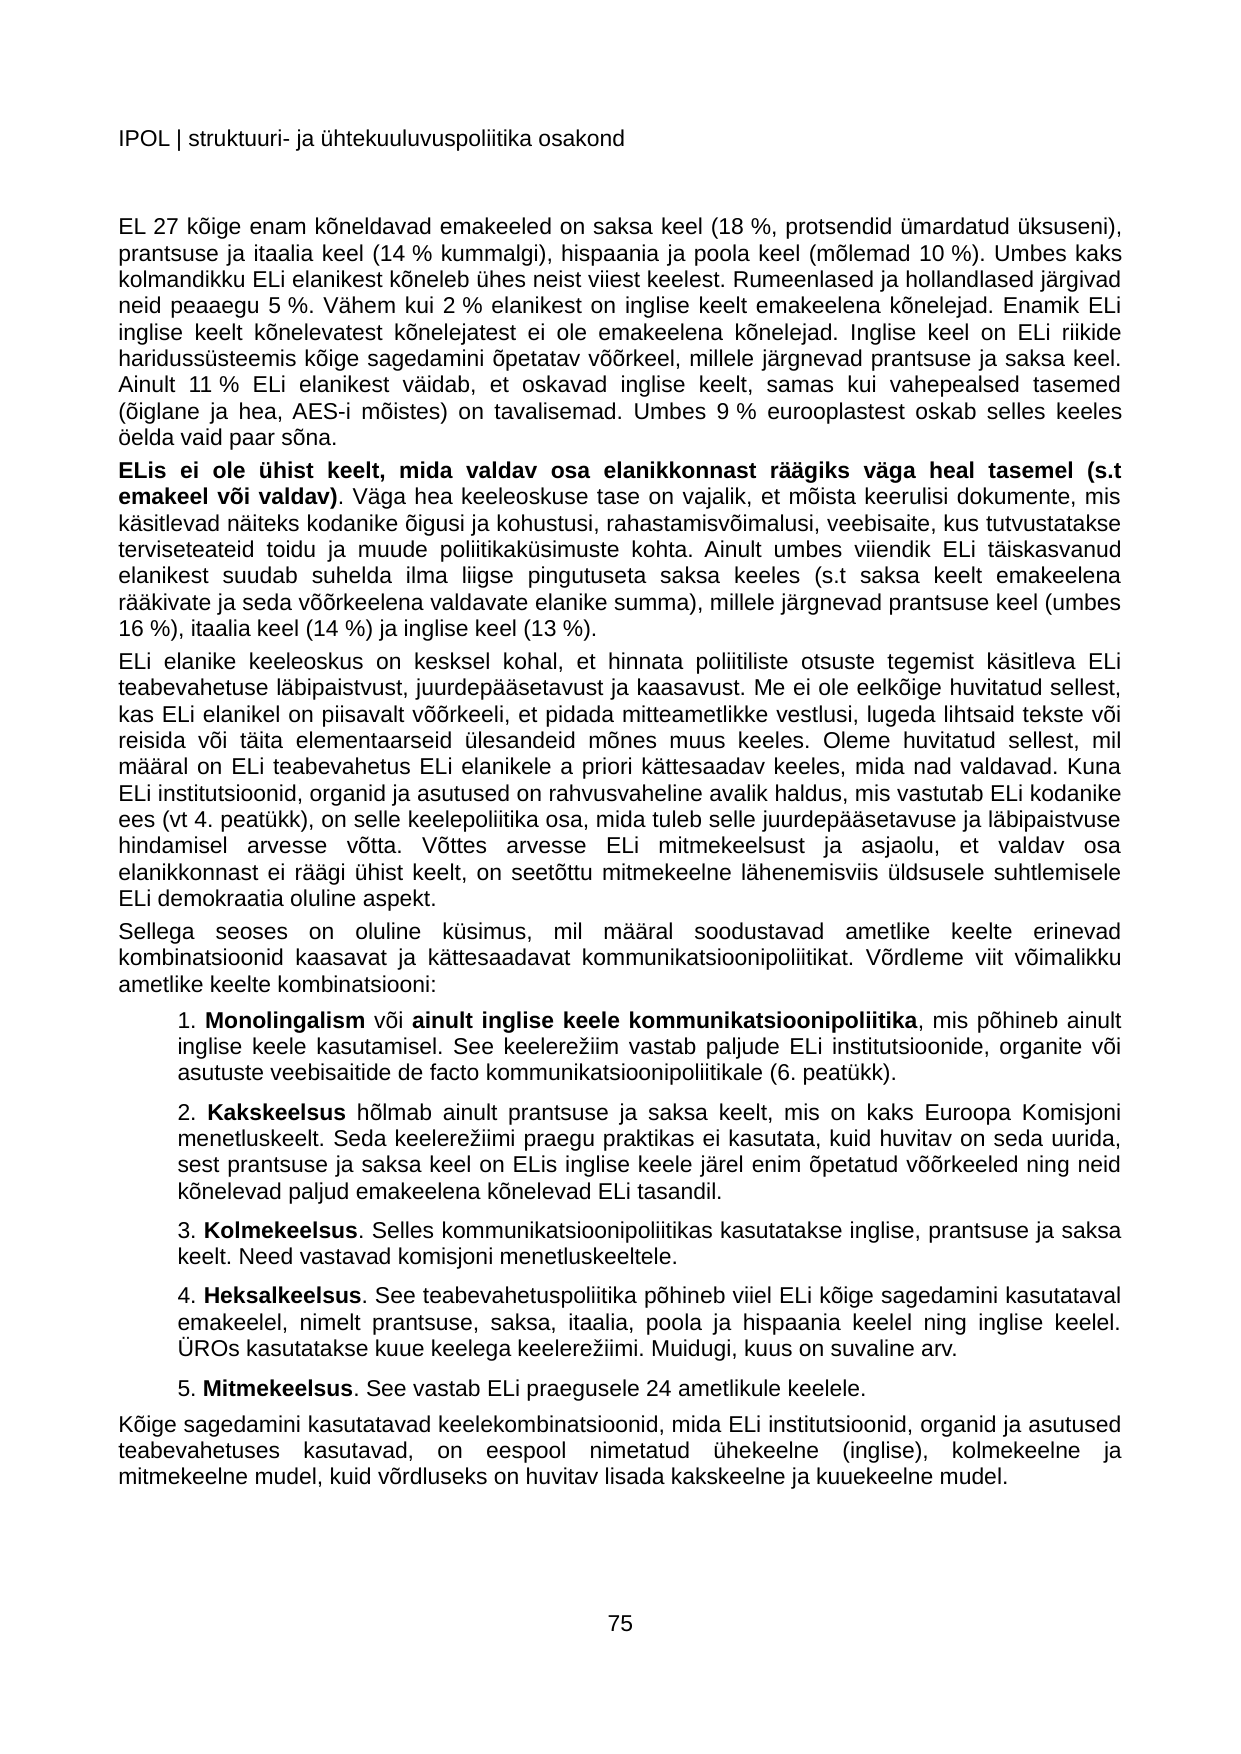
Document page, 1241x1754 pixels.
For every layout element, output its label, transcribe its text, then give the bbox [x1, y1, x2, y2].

text ELi elanike keeleoskus on kesksel kohal, et hinnata poliitiliste otsuste tegemist käsitleva ELi teabevahetuse läbipaistvust, juurdepääsetavust ja kaasavust. Me ei ole eelkõige huvitatud sellest, kas ELi elanikel on piisavalt võõrkeeli, et pidada mitteametlikke vestlusi, lugeda lihtsaid tekste või reisida või täita elementaarseid ülesandeid mõnes muus keeles. Oleme huvitatud sellest, mil määral on ELi teabevahetus ELi elanikele a priori kättesaadav keeles, mida nad valdavad. Kuna ELi institutsioonid, organid ja asutused on rahvusvaheline avalik haldus, mis vastutab ELi kodanike ees (vt 4. peatükk), on selle keelepoliitika osa, mida tuleb selle juurdepääsetavuse ja läbipaistvuse hindamisel arvesse võtta. Võttes arvesse ELi mitmekeelsust ja asjaolu, et valdav osa elanikkonnast ei räägi ühist keelt, on seetõttu mitmekeelne lähenemisviis üldsusele suhtlemisele ELi demokraatia oluline aspekt. [118, 648, 1122, 911]
text Kõige sagedamini kasutatavad keelekombinatsioonid, mida ELi institutsioonid, organid ja asutused teabevahetuses kasutavad, on eespool nimetatud ühekeelne (inglise), kolmekeelne ja mitmekeelne mudel, kuid võrdluseks on huvitav lisada kakskeelne ja kuuekeelne mudel. [118, 1411, 1122, 1489]
text ELis ei ole ühist keelt, mida valdav osa elanikkonnast räägiks väga heal tasemel (s.t emakeel või valdav). Väga hea keeleoskuse tase on vajalik, et mõista keerulisi dokumente, mis käsitlevad näiteks kodanike õigusi ja kohustusi, rahastamisvõimalusi, veebisaite, kus tutvustatakse terviseteateid toidu ja muude poliitikaküsimuste kohta. Ainult umbes viiendik ELi täiskasvanud elanikest suudab suhelda ilma liigse pingutuseta saksa keeles (s.t saksa keelt emakeelena rääkivate ja seda võõrkeelena valdavate elanike summa), millele järgnevad prantsuse keel (umbes 16 %), itaalia keel (14 %) ja inglise keel (13 %). [118, 457, 1122, 641]
text Sellega seoses on oluline küsimus, mil määral soodustavad ametlike keelte erinevad kombinatsioonid kaasavat ja kättesaadavat kommunikatsioonipoliitikat. Võrdleme viit võimalikku ametlike keelte kombinatsiooni: [118, 918, 1122, 997]
text 3. Kolmekeelsus. Selles kommunikatsioonipoliitikas kasutatakse inglise, prantsuse ja saksa keelt. Need vastavad komisjoni menetluskeeltele. [177, 1217, 1122, 1269]
text 2. Kakskeelsus hõlmab ainult prantsuse ja saksa keelt, mis on kaks Euroopa Komisjoni menetluskeelt. Seda keelerežiimi praegu praktikas ei kasutata, kuid huvitav on seda uurida, sest prantsuse ja saksa keel on ELis inglise keele järel enim õpetatud võõrkeeled ning neid kõnelevad paljud emakeelena kõnelevad ELi tasandil. [177, 1098, 1122, 1204]
text 5. Mitmekeelsus. See vastab ELi praegusele 24 ametlikule keelele. [177, 1374, 1122, 1401]
text 4. Heksalkeelsus. See teabevahetuspoliitika põhineb viiel ELi kõige sagedamini kasutataval emakeelel, nimelt prantsuse, saksa, itaalia, poola ja hispaania keelel ning inglise keelel. ÜROs kasutatakse kuue keelega keelerežiimi. Muidugi, kuus on suvaline arv. [177, 1282, 1122, 1362]
text 1. Monolingalism või ainult inglise keele kommunikatsioonipoliitika, mis põhineb ainult inglise keele kasutamisel. See keelerežiim vastab paljude ELi institutsioonide, organite või asutuste veebisaitide de facto kommunikatsioonipoliitikale (6. peatükk). [177, 1007, 1122, 1086]
text EL 27 kõige enam kõneldavad emakeeled on saksa keel (18 %, protsendid ümardatud üksuseni), prantsuse ja itaalia keel (14 % kummalgi), hispaania ja poola keel (mõlemad 10 %). Umbes kaks kolmandikku ELi elanikest kõneleb ühes neist viiest keelest. Rumeenlased ja hollandlased järgivad neid peaaegu 5 %. Vähem kui 2 % elanikest on inglise keelt emakeelena kõnelejad. Enamik ELi inglise keelt kõnelevatest kõnelejatest ei ole emakeelena kõnelejad. Inglise keel on ELi riikide haridussüsteemis kõige sagedamini õpetatav võõrkeel, millele järgnevad prantsuse ja saksa keel. Ainult 11 % ELi elanikest väidab, et oskavad inglise keelt, samas kui vahepealsed tasemed (õiglane ja hea, AES-i mõistes) on tavalisemad. Umbes 9 % eurooplastest oskab selles keeles öelda vaid paar sõna. [118, 213, 1122, 450]
